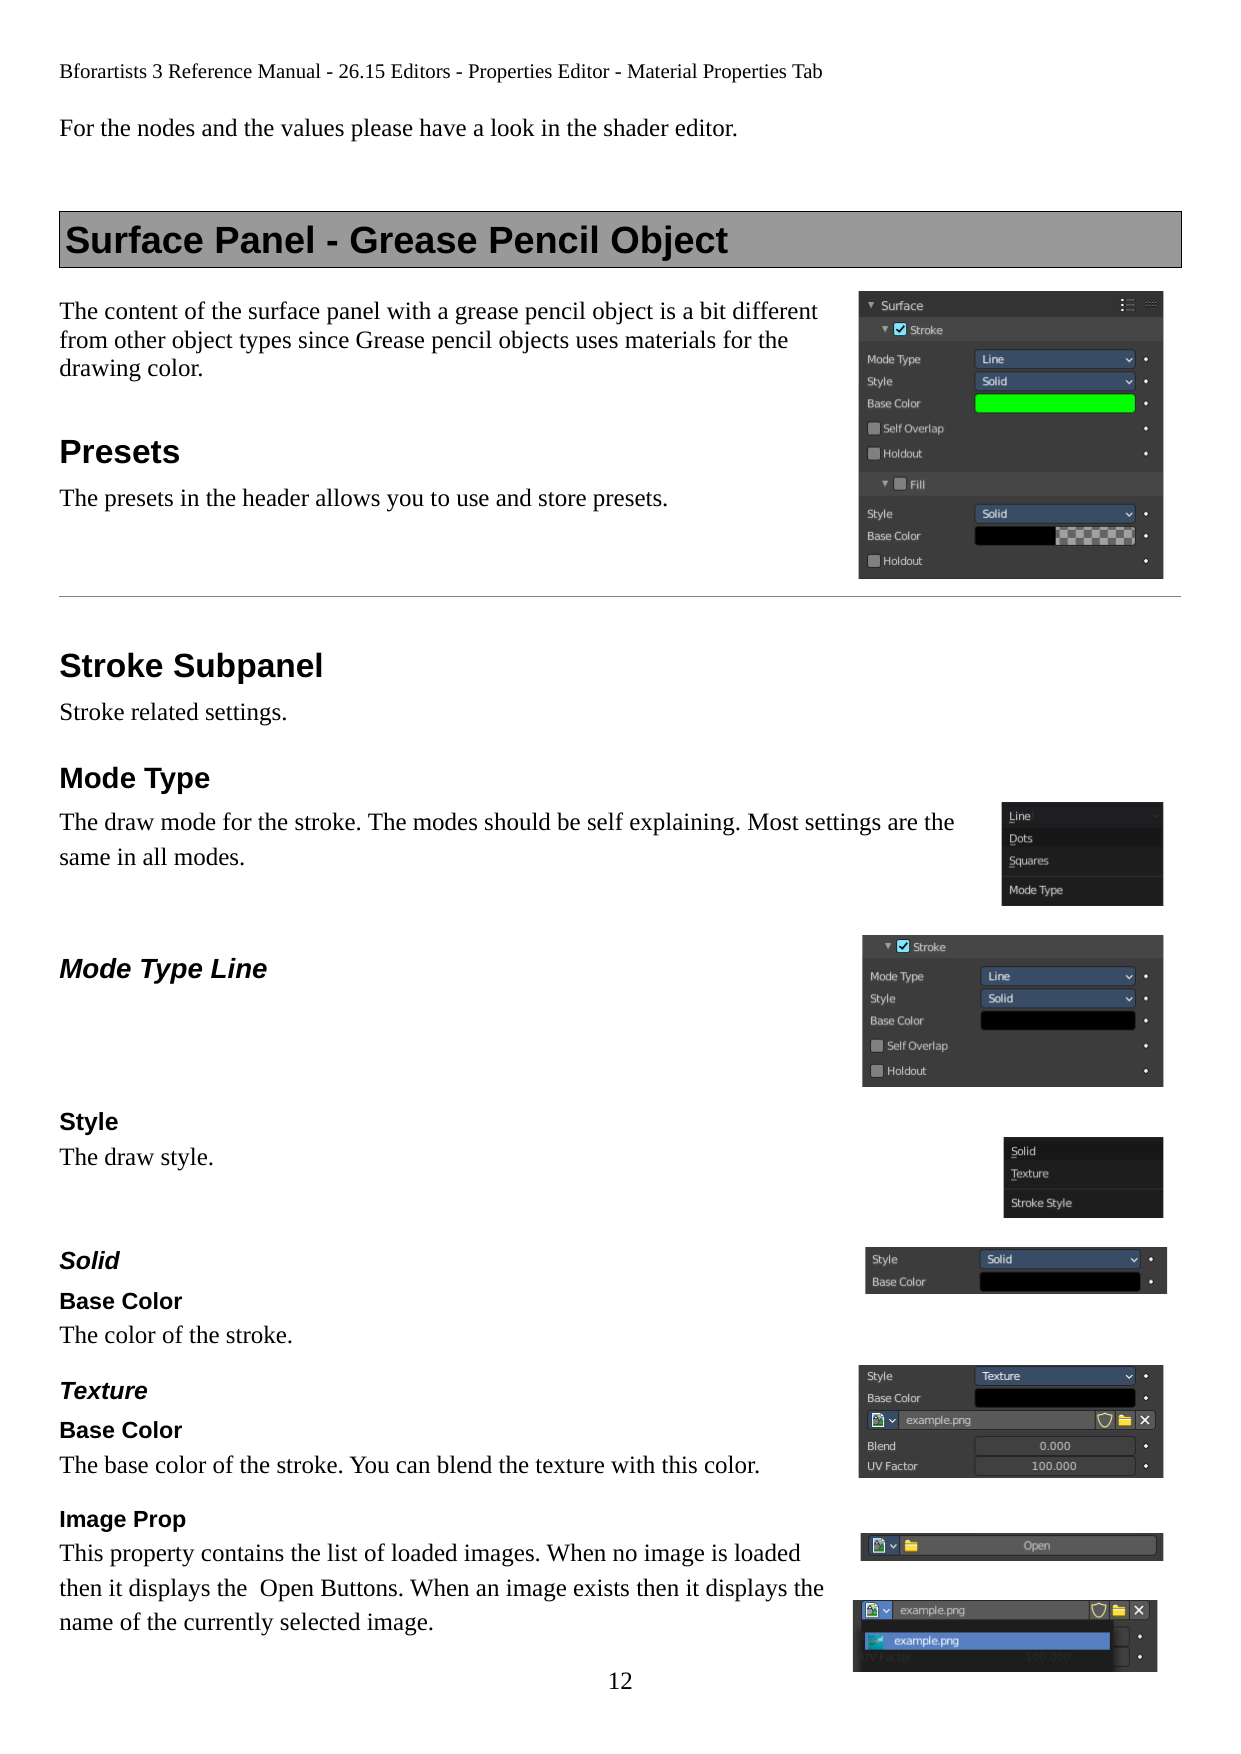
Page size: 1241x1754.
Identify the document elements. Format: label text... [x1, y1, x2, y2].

table_header Surface Panel - Grease Pencil Object [60, 212, 1181, 267]
picture [1003, 1137, 1164, 1218]
subtitle Style [59, 1107, 1181, 1136]
text The color of the stroke. [59, 1321, 1181, 1349]
text The draw mode for the stroke. The modes should be self explaining. Most settings are the same in all modes. [59, 807, 1001, 870]
text This property contains the list of loaded images. When no image is loaded then it displays the Open Buttons. When an image exists then it displays the name of the currently selected image. [59, 1538, 1181, 1636]
subtitle Base Color [59, 1287, 1181, 1314]
subtitle Solid [59, 1246, 1181, 1275]
subtitle Presets [59, 432, 858, 471]
picture [865, 1247, 1168, 1294]
text The base color of the stroke. You can blend the texture with this color. [59, 1450, 1181, 1479]
text The content of the surface panel with a grease pencil object is a bit different from other object types since Grease pencil objects uses materials for the drawing color. [59, 296, 858, 382]
subtitle Stroke Subpanel [59, 646, 1181, 685]
picture [858, 1365, 1164, 1478]
text Stroke related settings. [59, 697, 1181, 726]
text For the nodes and the values please have a look in the shader editor. [59, 113, 1181, 141]
subtitle Mode Type [59, 761, 1181, 795]
picture [1001, 802, 1164, 906]
subtitle [1164, 432, 1181, 471]
subtitle [1164, 1376, 1181, 1404]
subtitle Mode Type Line [59, 952, 862, 984]
picture [862, 935, 1164, 1087]
subtitle Base Color [59, 1417, 858, 1444]
text The draw style. [59, 1142, 1003, 1171]
subtitle Texture [59, 1376, 858, 1404]
picture [852, 1600, 1158, 1672]
subtitle [1164, 1417, 1181, 1444]
picture [860, 1533, 1164, 1561]
subtitle Image Prop [59, 1505, 1181, 1532]
text [1164, 1142, 1181, 1171]
text The presets in the header allows you to use and store presets. [59, 483, 858, 512]
picture [858, 291, 1164, 579]
subtitle [1164, 952, 1181, 984]
